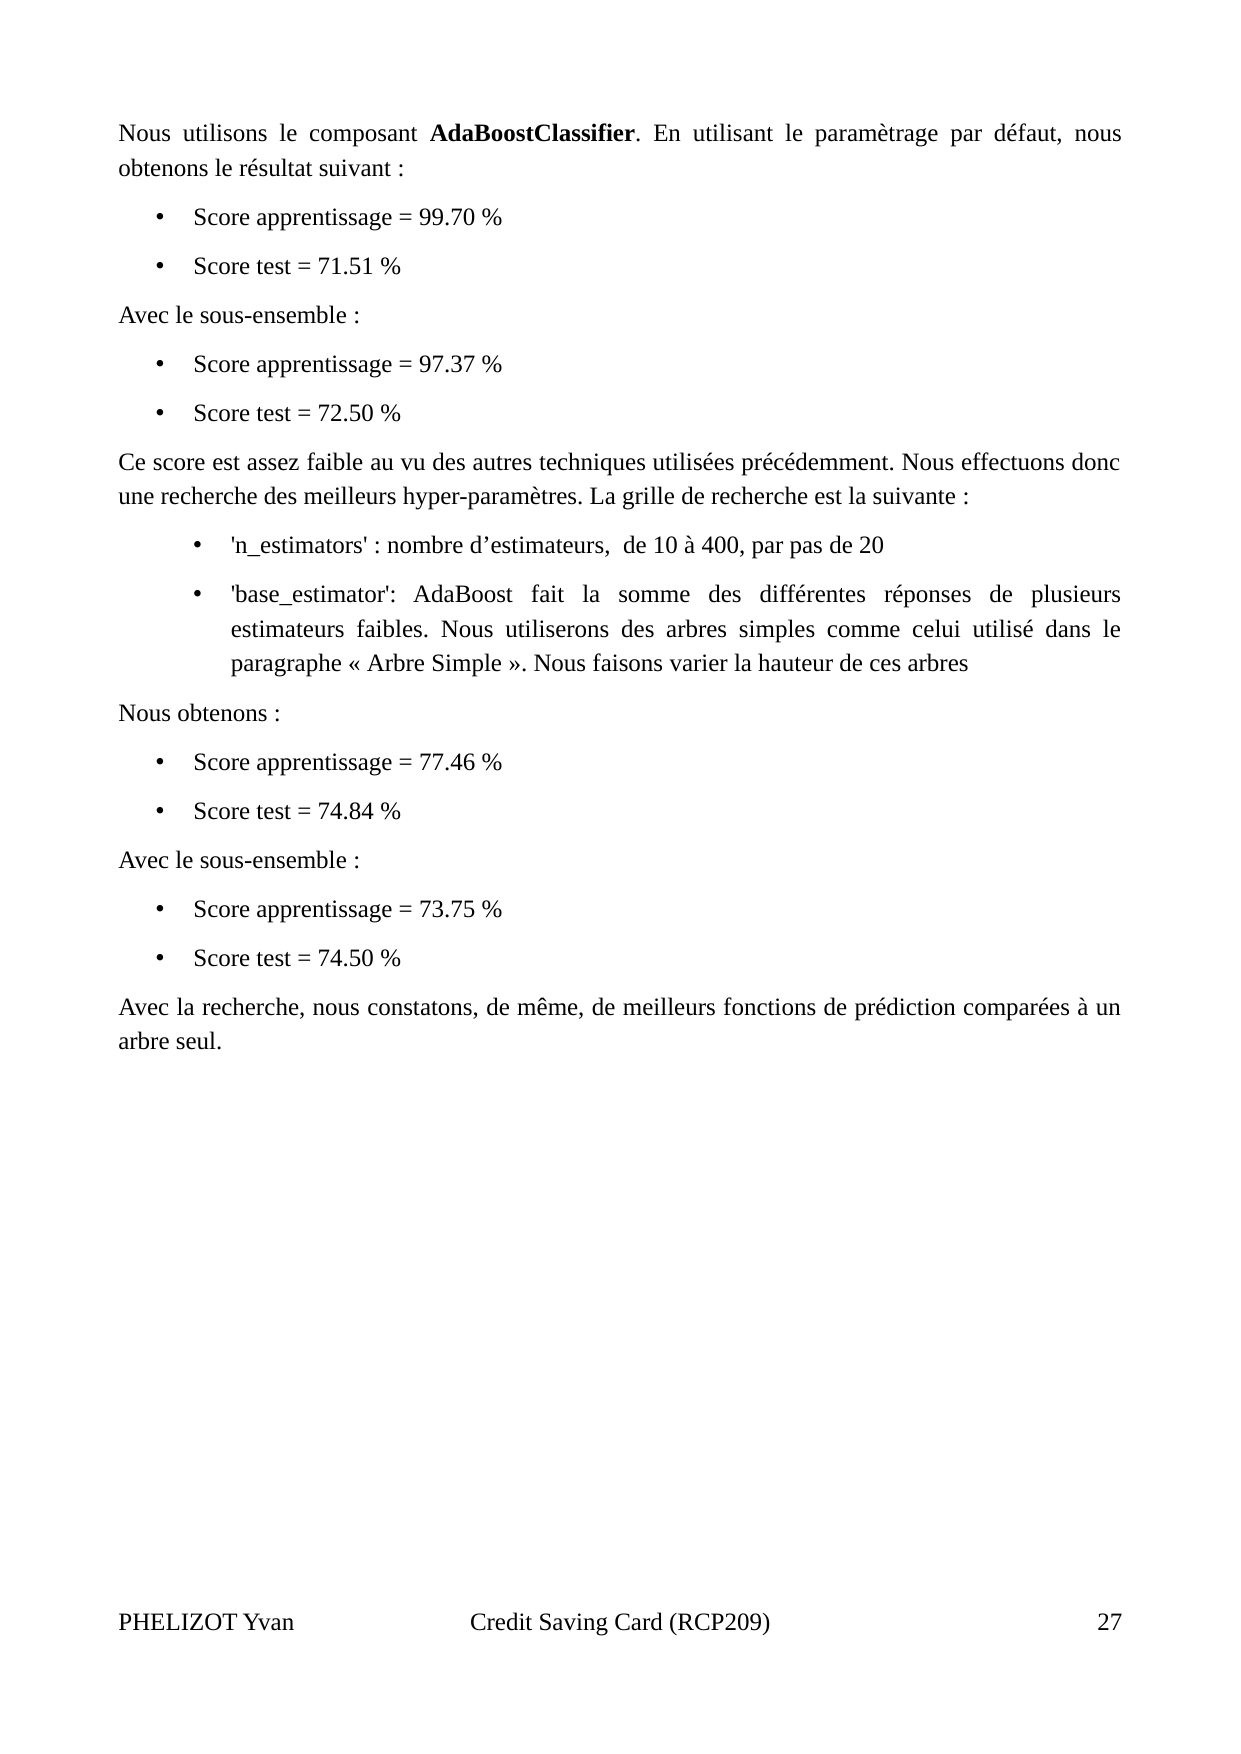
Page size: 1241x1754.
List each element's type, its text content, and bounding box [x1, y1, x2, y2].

list 'n_estimators' : nombre d’estimateurs, de 10 à 400, par pas de 20 [193, 531, 1122, 559]
list Score apprentissage = 73.75 % [156, 894, 1122, 923]
list Score apprentissage = 99.70 % [156, 202, 1122, 230]
text Avec le sous-ensemble : [118, 845, 1122, 873]
list Score test = 71.51 % [156, 251, 1122, 279]
list Score test = 72.50 % [156, 398, 1122, 427]
text Nous obtenons : [118, 698, 1122, 726]
list Score apprentissage = 77.46 % [156, 747, 1122, 775]
text Avec la recherche, nous constatons, de même, de meilleurs fonctions de prédiction comparées à un arbre seul. [118, 992, 1122, 1055]
text Ce score est assez faible au vu des autres techniques utilisées précédemment. Nous effectuons donc une recherche des meilleurs hyper-paramètres. La grille de recherche est la suivante : [118, 447, 1122, 510]
list 'base_estimator': AdaBoost fait la somme des différentes réponses de plusieurs estimateurs faibles. Nous utiliserons des arbres simples comme celui utilisé dans le paragraphe « Arbre Simple ». Nous faisons varier la hauteur de ces arbres [193, 579, 1122, 677]
text Avec le sous-ensemble : [118, 300, 1122, 328]
text Nous utilisons le composant AdaBoostClassifier. En utilisant le paramètrage par défaut, nous obtenons le résultat suivant : [118, 118, 1122, 181]
list Score test = 74.84 % [156, 796, 1122, 824]
list Score test = 74.50 % [156, 943, 1122, 972]
list Score apprentissage = 97.37 % [156, 349, 1122, 378]
